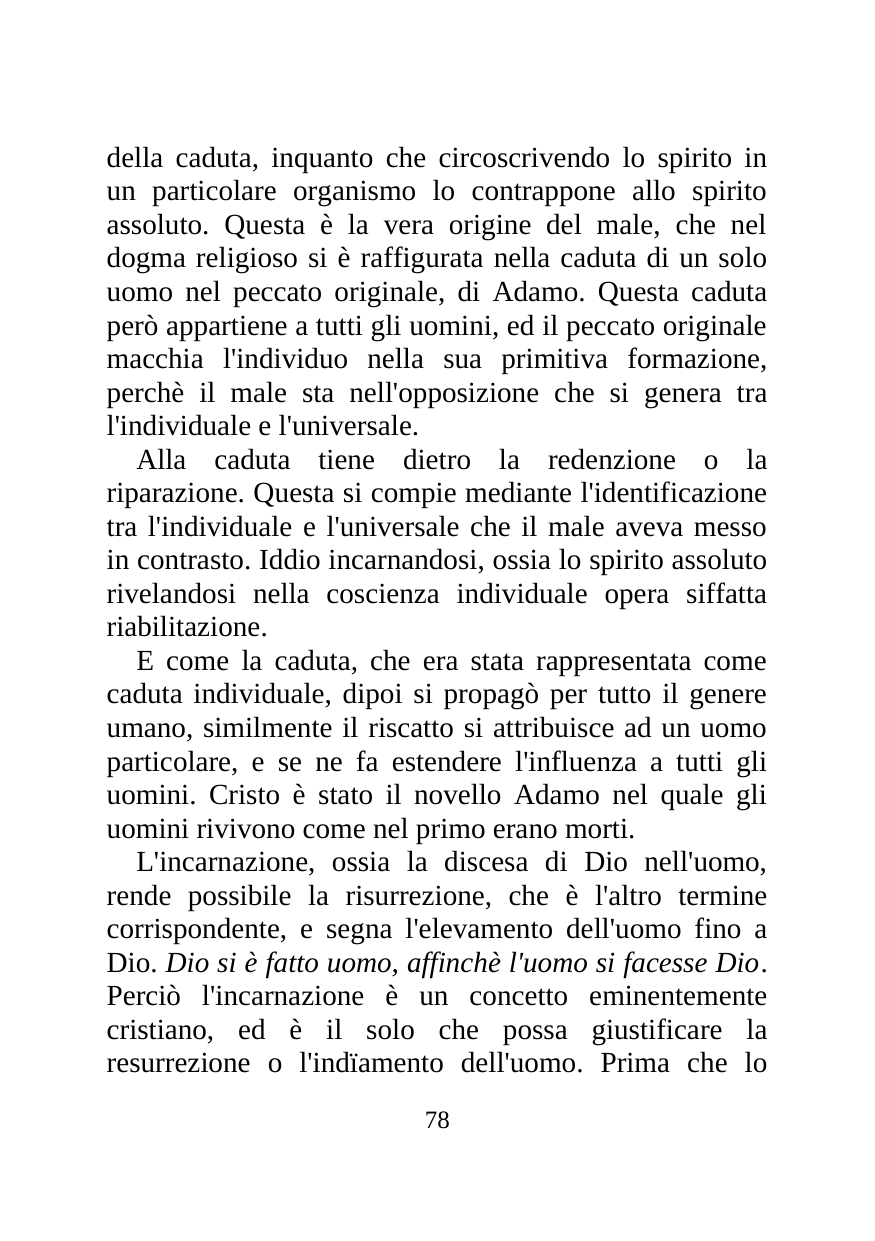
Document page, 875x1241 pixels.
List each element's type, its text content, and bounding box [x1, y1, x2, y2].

text L'incarnazione, ossia la discesa di Dio nell'uomo, rende possibile la risurrezione, che è l'altro termine corrispondente, e segna l'elevamento dell'uomo fino a Dio. Dio si è fatto uomo, affinchè l'uomo si facesse Dio. Perciò l'incarnazione è un concetto eminentemente cristiano, ed è il solo che possa giustificare la resurrezione o l'indïamento dell'uomo. Prima che lo [106, 844, 768, 1079]
text della caduta, inquanto che circoscrivendo lo spirito in un particolare organismo lo contrappone allo spirito assoluto. Questa è la vera origine del male, che nel dogma religioso si è raffigurata nella caduta di un solo uomo nel peccato originale, di Adamo. Questa caduta però appartiene a tutti gli uomini, ed il peccato originale macchia l'individuo nella sua primitiva formazione, perchè il male sta nell'opposizione che si genera tra l'individuale e l'universale. [106, 140, 768, 442]
text Alla caduta tiene dietro la redenzione o la riparazione. Questa si compie mediante l'identificazione tra l'individuale e l'universale che il male aveva messo in contrasto. Iddio incarnandosi, ossia lo spirito assoluto rivelandosi nella coscienza individuale opera siffatta riabilitazione. [106, 442, 768, 643]
text E come la caduta, che era stata rappresentata come caduta individuale, dipoi si propagò per tutto il genere umano, similmente il riscatto si attribuisce ad un uomo particolare, e se ne fa estendere l'influenza a tutti gli uomini. Cristo è stato il novello Adamo nel quale gli uomini rivivono come nel primo erano morti. [106, 643, 768, 844]
